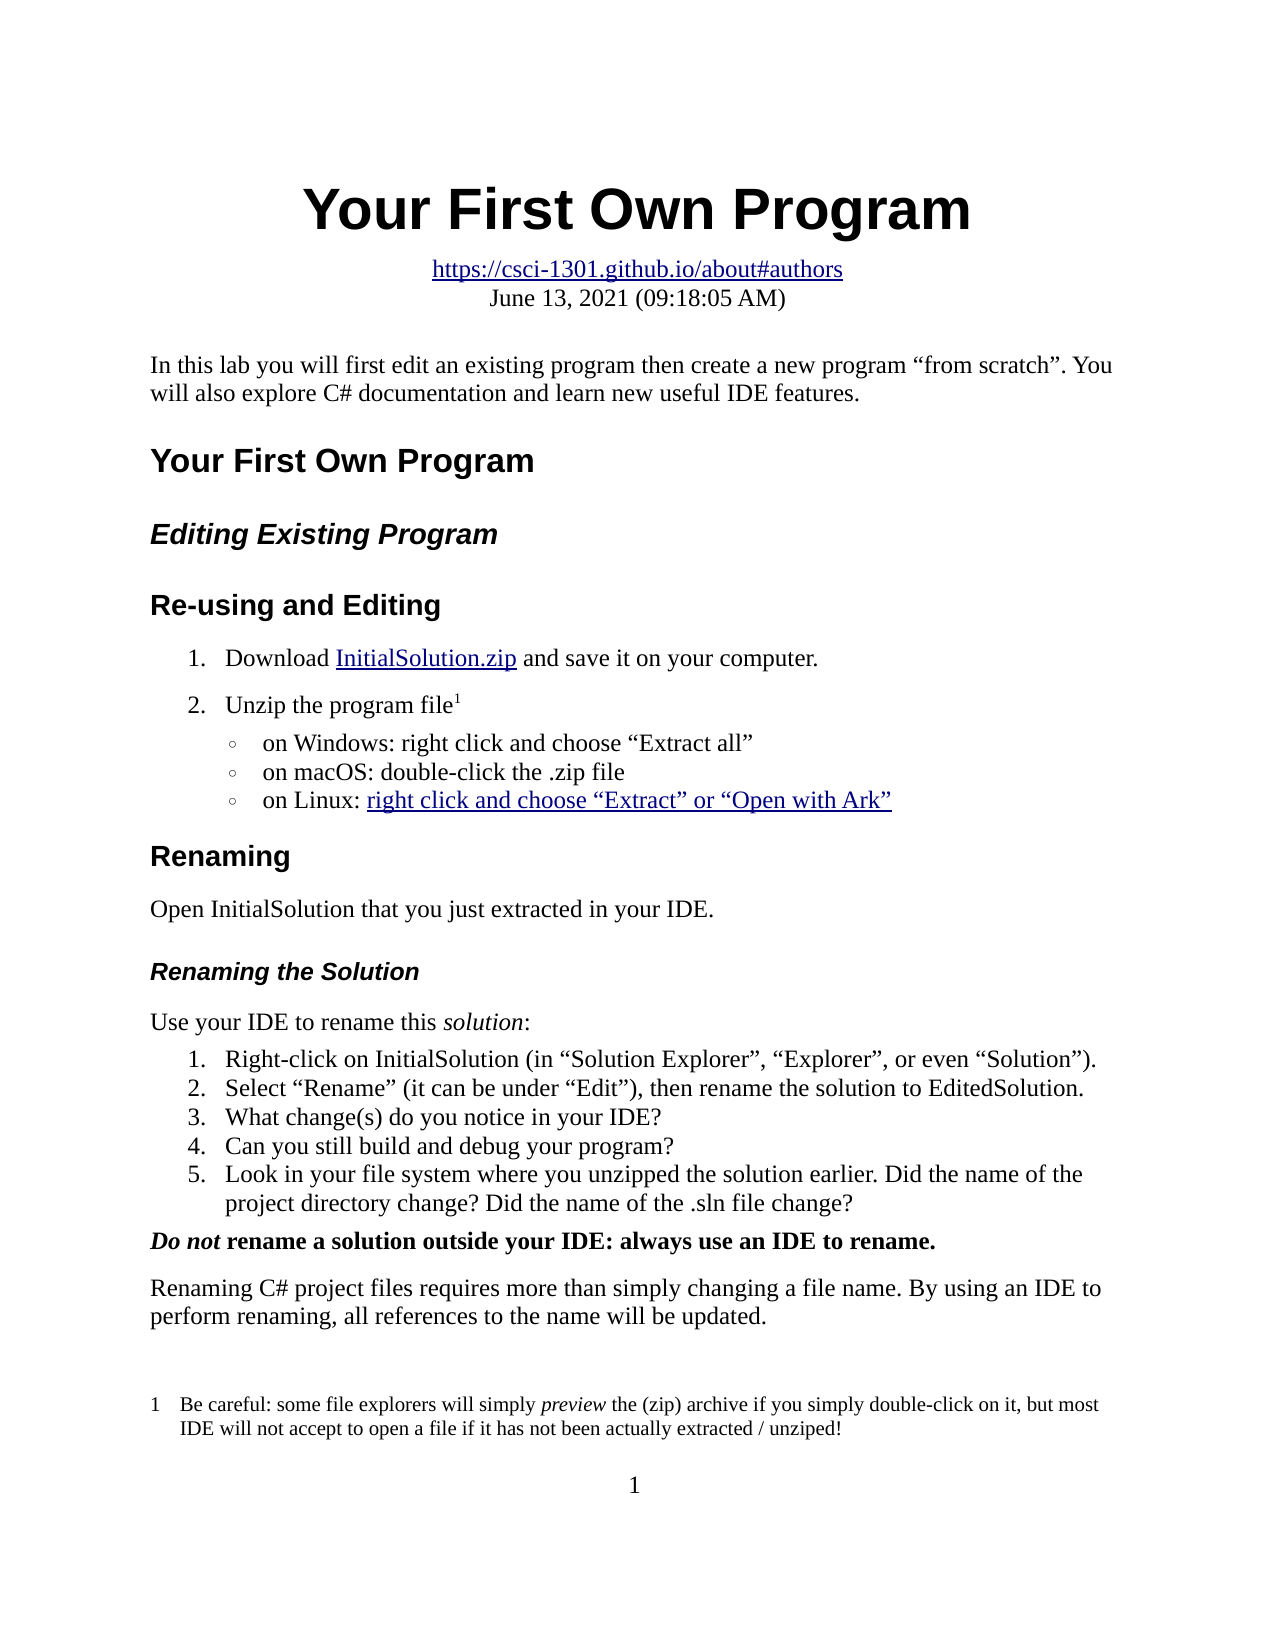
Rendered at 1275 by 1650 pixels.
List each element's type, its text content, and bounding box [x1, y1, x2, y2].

list Can you still build and debug your program? [187, 1131, 1125, 1159]
list on macOS: double-click the .zip file [225, 757, 1125, 785]
list Select “Rename” (it can be under “Edit”), then rename the solution to EditedSolution. [187, 1073, 1125, 1102]
list Unzip the program file [187, 690, 1125, 719]
text In this lab you will first edit an existing program then create a new program “from scratch”. You will also explore C# documentation and learn new useful IDE features. [150, 350, 1125, 407]
list Download InitialSolution.zip and save it on your computer. [187, 643, 1125, 672]
subtitle Renaming [150, 839, 1125, 873]
list on Linux: right click and choose “Extract” or “Open with Ark” [225, 785, 1125, 814]
title Your First Own Program [150, 175, 1125, 242]
subtitle Re-using and Editing [150, 588, 1125, 622]
text Do not rename a solution outside your IDE: always use an IDE to rename. [150, 1226, 1125, 1255]
list What change(s) do you notice in your IDE? [187, 1102, 1125, 1131]
list on Windows: right click and choose “Extract all” [225, 728, 1125, 757]
subtitle Your First Own Program [150, 441, 1125, 480]
subtitle Renaming the Solution [150, 957, 1125, 985]
list Be careful: some file explorers will simply preview the (zip) archive if you simply double-click on it, but most IDE will not accept to open a file if it has not been actually extracted / unziped! [150, 1392, 1125, 1440]
text Open InitialSolution that you just extracted in your IDE. [150, 894, 1125, 923]
list Right-click on InitialSolution (in “Solution Explorer”, “Explorer”, or even “Solution”). [187, 1044, 1125, 1073]
text June 13, 2021 (09:18:05 AM) [150, 283, 1125, 312]
text Use your IDE to rename this solution: [150, 1007, 1125, 1036]
list Look in your file system where you unzipped the solution earlier. Did the name of the project directory change? Did the name of the .sln file change? [187, 1159, 1125, 1217]
text https://csci-1301.github.io/about#authors [150, 254, 1125, 283]
subtitle Editing Existing Program [150, 517, 1125, 551]
text Renaming C# project files requires more than simply changing a file name. By using an IDE to perform renaming, all references to the name will be updated. [150, 1273, 1125, 1330]
